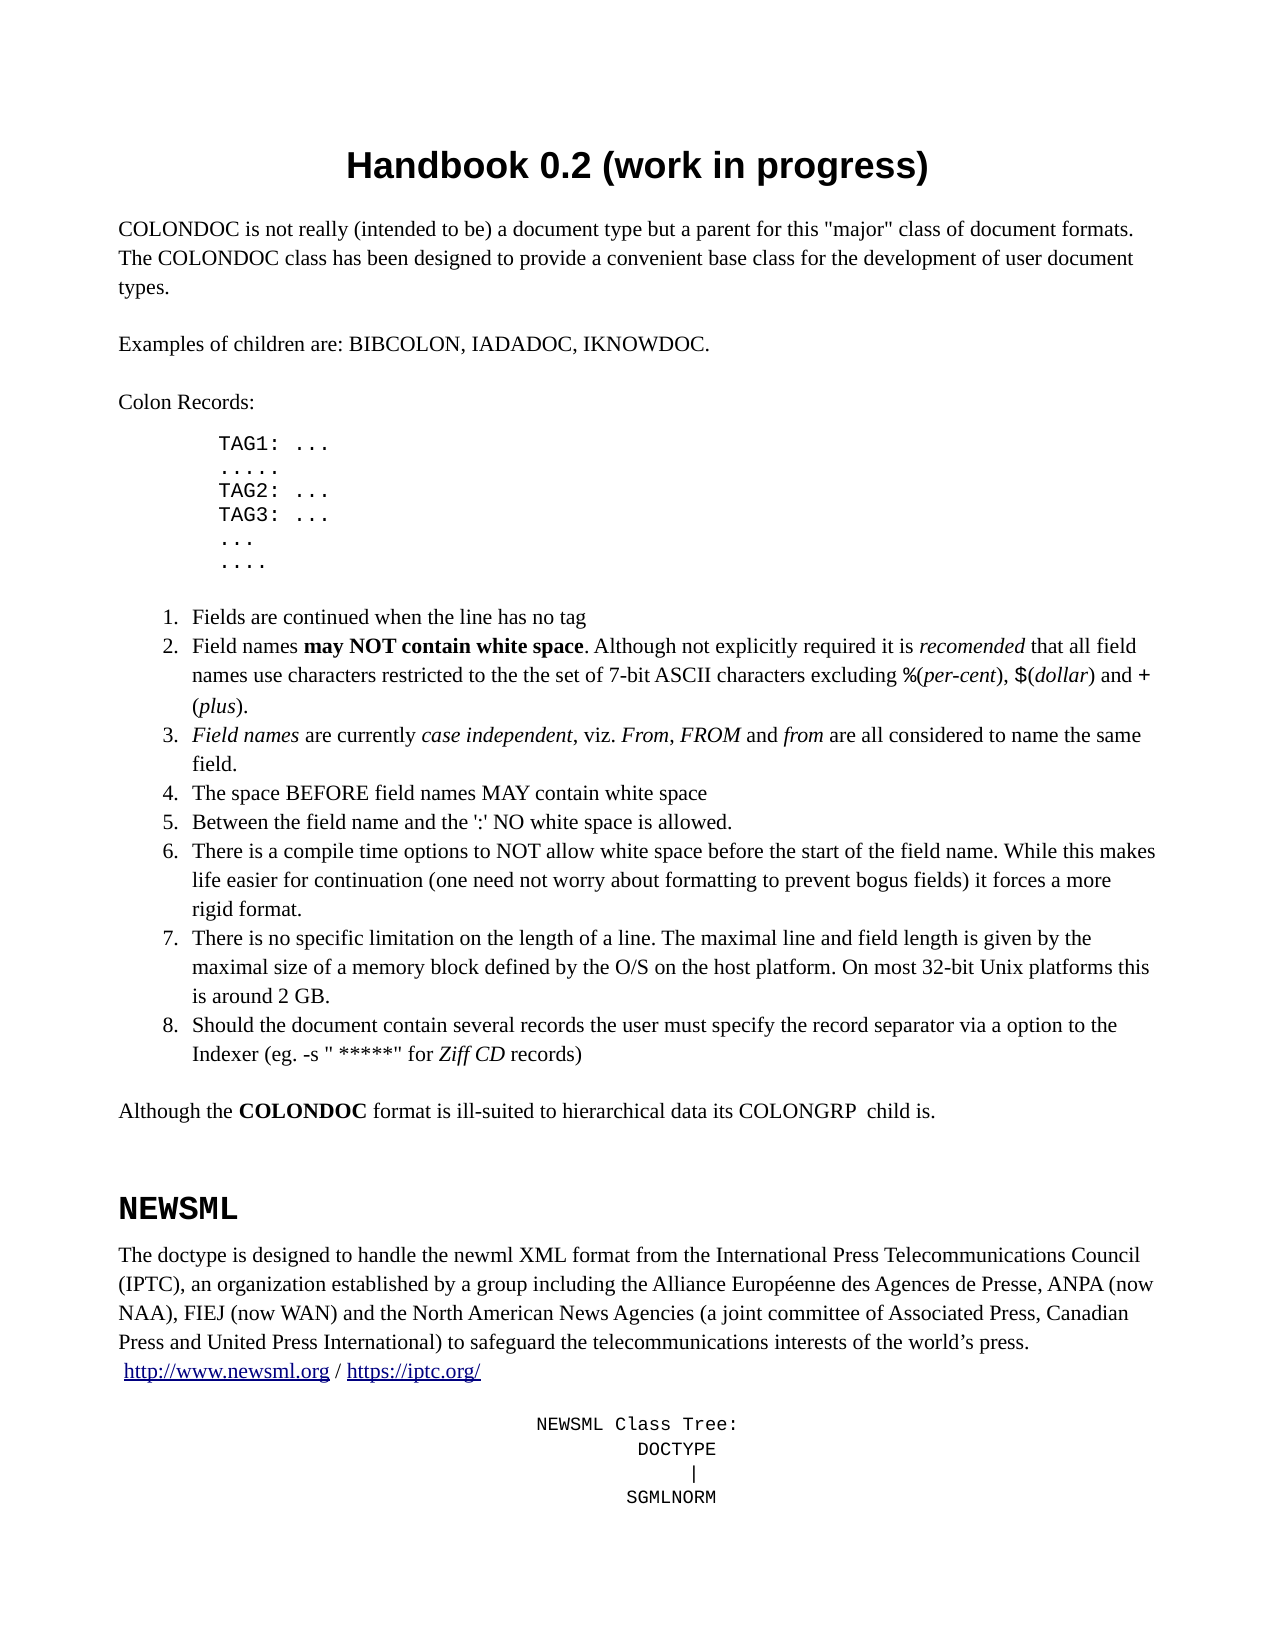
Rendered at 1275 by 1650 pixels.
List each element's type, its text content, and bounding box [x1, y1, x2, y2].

text Examples of children are: BIBCOLON, IADADOC, IKNOWDOC. [118, 331, 1157, 356]
list Field names are currently case independent, viz. From, FROM and from are all considered to name the same field. [162, 722, 1157, 776]
text The doctype is designed to handle the newml XML format from the International Press Telecommunications Council (IPTC), an organization established by a group including the Alliance Européenne des Agences de Presse, ANPA (now NAA), FIEJ (now WAN) and the North American News Agencies (a joint committee of Associated Press, Canadian Press and United Press International) to safeguard the telecommunications interests of the world’s press. [118, 1242, 1157, 1354]
text DOCTYPE [118, 1439, 1157, 1461]
text | [118, 1464, 1157, 1485]
subtitle NEWSML [118, 1191, 1157, 1229]
list There is no specific limitation on the length of a line. The maximal line and field length is given by the maximal size of a memory block defined by the O/S on the host platform. On most 32-bit Unix platforms this is around 2 GB. [162, 925, 1157, 1008]
list The space BEFORE field names MAY contain white space [162, 780, 1157, 805]
text ... [118, 528, 1157, 551]
text http://www.newsml.org / https://iptc.org/ [118, 1358, 1157, 1383]
text COLONDOC is not really (intended to be) a document type but a parent for this "major" class of document formats. The COLONDOC class has been designed to provide a convenient base class for the development of user document types. [118, 216, 1157, 299]
text NEWSML Class Tree: [118, 1415, 1157, 1436]
list Should the document contain several records the user must specify the record separator via a option to the Indexer (eg. -s " *****" for Ziff CD records) [162, 1012, 1157, 1066]
text Colon Records: [118, 389, 1157, 414]
list There is a compile time options to NOT allow white space before the start of the field name. While this makes life easier for continuation (one need not worry about formatting to prevent bogus fields) it forces a more rigid format. [162, 838, 1157, 921]
text SGMLNORM [118, 1488, 1157, 1509]
text TAG2: ... [118, 480, 1157, 504]
text ..... [118, 457, 1157, 480]
text TAG1: ... [118, 433, 1157, 457]
list Fields are continued when the line has no tag [162, 604, 1157, 629]
text .... [118, 551, 1157, 575]
text TAG3: ... [118, 504, 1157, 528]
list Between the field name and the ':' NO white space is allowed. [162, 809, 1157, 834]
list Field names may NOT contain white space. Although not explicitly required it is recomended that all field names use characters restricted to the the set of 7-bit ASCII characters excluding %(per-cent), $(dollar) and +(plus). [162, 633, 1157, 718]
text Although the COLONDOC format is ill-suited to hierarchical data its COLONGRP child is. [118, 1098, 1157, 1123]
